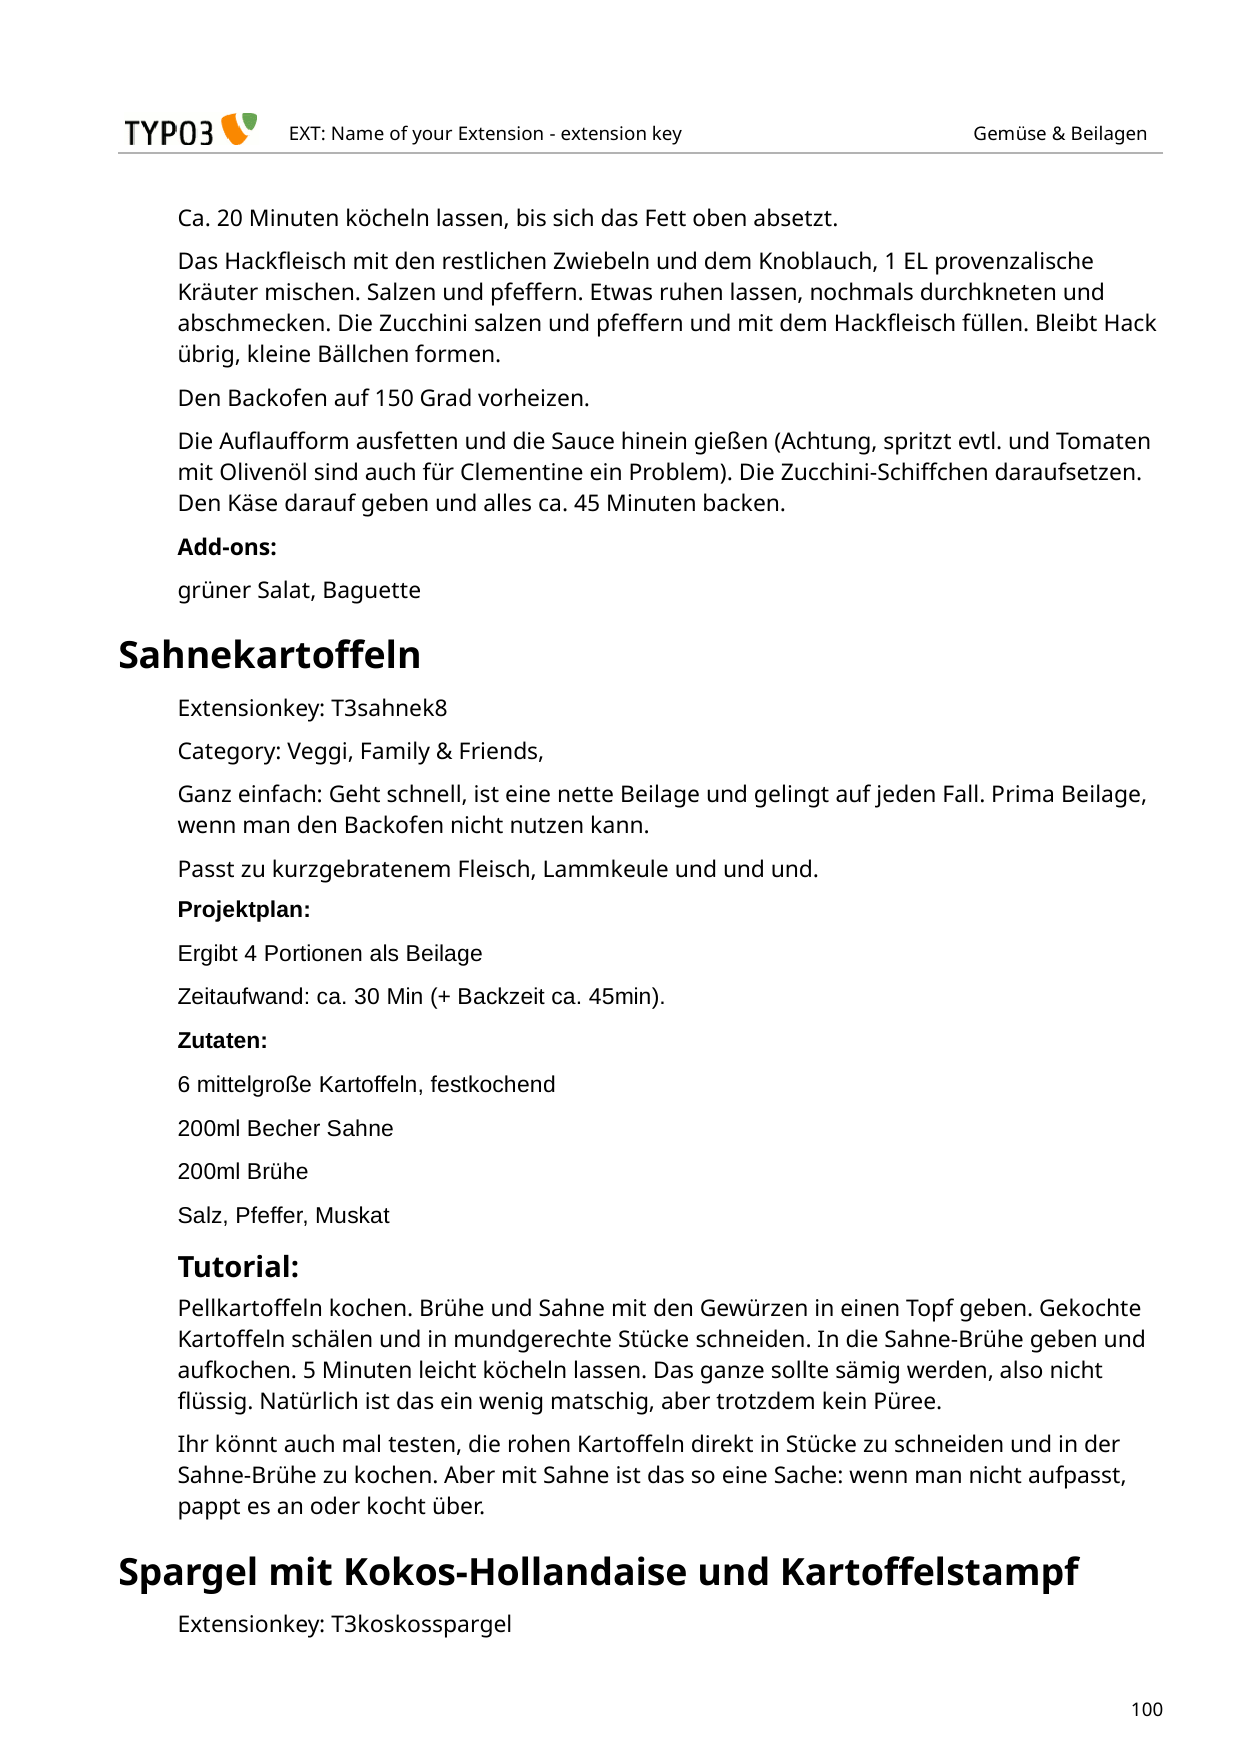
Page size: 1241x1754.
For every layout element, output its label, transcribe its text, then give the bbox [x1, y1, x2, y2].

subtitle Sahnekartoffeln [118, 629, 1163, 680]
text Den Backofen auf 150 Grad vorheizen. [177, 382, 1163, 413]
text 6 mittelgroße Kartoffeln, festkochend [177, 1071, 1163, 1097]
text grüner Salat, Baguette [177, 574, 1163, 605]
text Category: Veggi, Family & Friends, [177, 735, 1163, 766]
subtitle Spargel mit Kokos-Hollandaise und Kartoffelstampf [118, 1545, 1163, 1596]
text Ihr könnt auch mal testen, die rohen Kartoffeln direkt in Stücke zu schneiden und in der Sahne-Brühe zu kochen. Aber mit Sahne ist das so eine Sache: wenn man nicht aufpasst, pappt es an oder kocht über. [177, 1428, 1163, 1521]
text Ganz einfach: Geht schnell, ist eine nette Beilage und gelingt auf jeden Fall. Prima Beilage, wenn man den Backofen nicht nutzen kann. [177, 778, 1163, 840]
text Pellkartoffeln kochen. Brühe und Sahne mit den Gewürzen in einen Topf geben. Gekochte Kartoffeln schälen und in mundgerechte Stücke schneiden. In die Sahne-Brühe geben und aufkochen. 5 Minuten leicht köcheln lassen. Das ganze sollte sämig werden, also nicht flüssig. Natürlich ist das ein wenig matschig, aber trotzdem kein Püree. [177, 1292, 1163, 1416]
subtitle Tutorial: [177, 1246, 1163, 1286]
text 200ml Brühe [177, 1159, 1163, 1185]
text Extensionkey: T3sahnek8 [177, 691, 1163, 722]
text Add-ons: [177, 531, 1163, 562]
text Ergibt 4 Portionen als Beilage [177, 940, 1163, 966]
text 200ml Becher Sahne [177, 1115, 1163, 1141]
text Passt zu kurzgebratenem Fleisch, Lammkeule und und und. [177, 853, 1163, 884]
text Zeitaufwand: ca. 30 Min (+ Backzeit ca. 45min). [177, 984, 1163, 1010]
picture [124, 112, 260, 145]
text Projektplan: [177, 896, 1163, 922]
text Ca. 20 Minuten köcheln lassen, bis sich das Fett oben absetzt. [177, 202, 1163, 233]
text Zutaten: [177, 1027, 1163, 1053]
text Die Auflaufform ausfetten und die Sauce hinein gießen (Achtung, spritzt evtl. und Tomaten mit Olivenöl sind auch für Clementine ein Problem). Die Zucchini-Schiffchen daraufsetzen. Den Käse darauf geben und alles ca. 45 Minuten backen. [177, 425, 1163, 518]
text Salz, Pfeffer, Muskat [177, 1202, 1163, 1228]
text Das Hackfleisch mit den restlichen Zwiebeln und dem Knoblauch, 1 EL provenzalische Kräuter mischen. Salzen und pfeffern. Etwas ruhen lassen, nochmals durchkneten und abschmecken. Die Zucchini salzen und pfeffern und mit dem Hackfleisch füllen. Bleibt Hack übrig, kleine Bällchen formen. [177, 245, 1163, 369]
text Extensionkey: T3koskosspargel [177, 1608, 1163, 1639]
